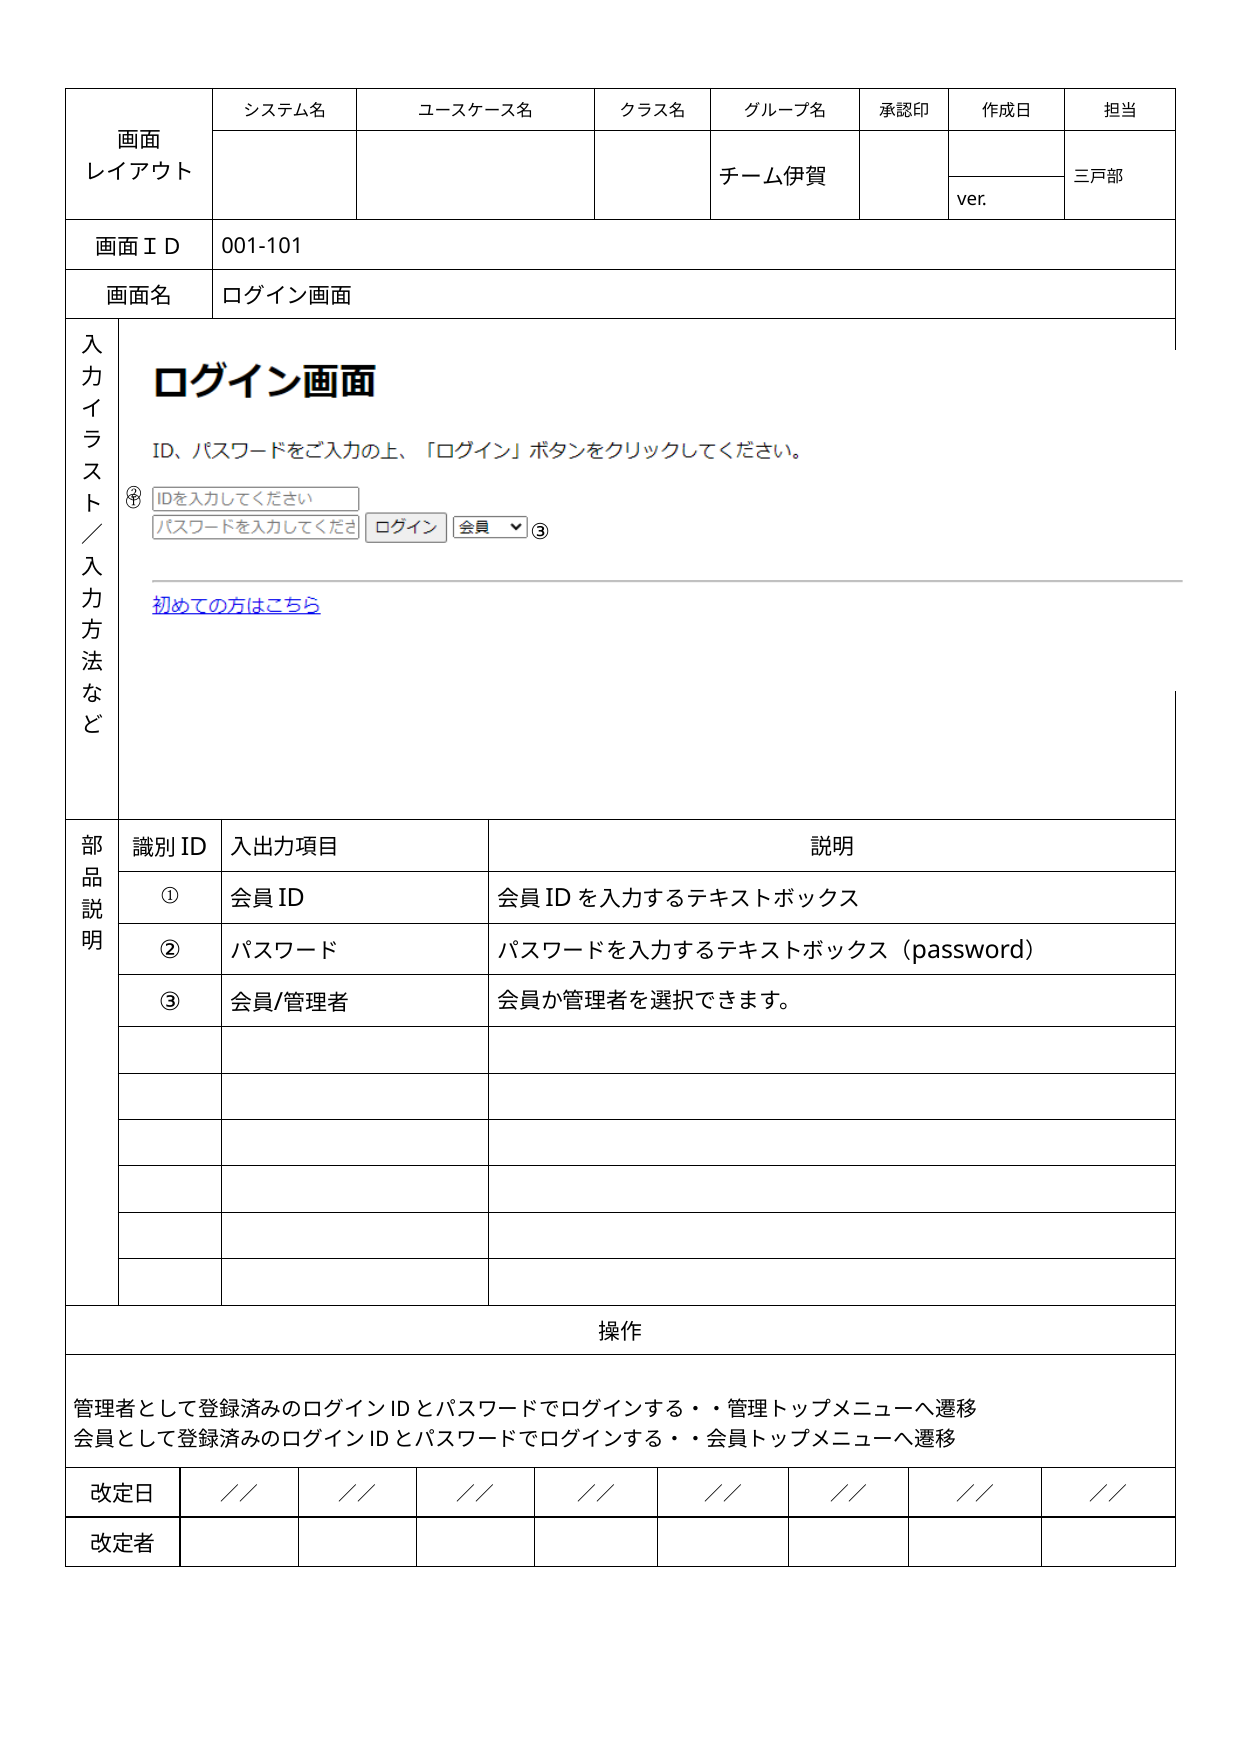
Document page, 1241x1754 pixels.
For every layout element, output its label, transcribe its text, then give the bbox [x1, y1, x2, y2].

table_cell 説明 [489, 820, 1175, 871]
table_cell [119, 1120, 221, 1165]
table_header 承認印 [860, 89, 948, 130]
table_cell [860, 131, 948, 219]
table_header グループ名 [711, 89, 859, 130]
table_cell [222, 1213, 488, 1258]
table_cell [357, 131, 594, 219]
table_cell パスワード [222, 924, 488, 974]
table_header クラス名 [595, 89, 710, 130]
table_cell 部品説明 [66, 820, 118, 1305]
table_cell ／／ [299, 1468, 416, 1516]
table_cell [119, 319, 1175, 819]
table_cell [222, 1259, 488, 1305]
table_cell [489, 1166, 1175, 1212]
table_cell [489, 1259, 1175, 1305]
table_cell ① [119, 872, 221, 922]
table_cell 改定者 [66, 1518, 179, 1566]
table_cell [222, 1074, 488, 1119]
table_header 作成日 [949, 89, 1064, 130]
table_cell [909, 1518, 1041, 1566]
table_cell 会員か管理者を選択できます。 [489, 975, 1175, 1026]
table_cell ／／ [658, 1468, 788, 1516]
table_header ユースケース名 [357, 89, 594, 130]
table_cell [489, 1074, 1175, 1119]
table_cell パスワードを入力するテキストボックス（password） [489, 924, 1175, 974]
table_cell ver. [949, 177, 1064, 219]
table_cell ／／ [909, 1468, 1041, 1516]
table_cell 画面名 [66, 270, 212, 318]
table_cell ② [119, 924, 221, 974]
table_cell ／／ [535, 1468, 657, 1516]
table_cell [222, 1027, 488, 1072]
table_cell 会員/管理者 [222, 975, 488, 1026]
table_header システム名 [213, 89, 356, 130]
table_cell ログイン画面 [213, 270, 1175, 318]
table_cell ／／ [417, 1468, 534, 1516]
table_cell [119, 1213, 221, 1258]
table_cell ／／ [181, 1468, 298, 1516]
table_cell [222, 1120, 488, 1165]
table_cell [299, 1518, 416, 1566]
table_cell 入出力項目 [222, 820, 488, 871]
table_cell [1042, 1518, 1175, 1566]
table_cell [119, 1074, 221, 1119]
table_cell [119, 1259, 221, 1305]
table_cell [417, 1518, 534, 1566]
table_cell 入力イ ラ ス ト ／入力方法な ど [66, 319, 118, 819]
table_cell 001-101 [213, 220, 1175, 269]
table_cell [489, 1027, 1175, 1072]
table_cell [181, 1518, 298, 1566]
table_cell 画面ＩＤ [66, 220, 212, 269]
table_cell [213, 131, 356, 219]
table_header 画面 レイアウト [66, 89, 212, 219]
table_cell チーム伊賀 [711, 131, 859, 219]
table_cell [489, 1120, 1175, 1165]
table_cell [119, 1027, 221, 1072]
table_cell [119, 1166, 221, 1212]
table_cell 識別ID [119, 820, 221, 871]
table_cell 会員IDを入力するテキストボックス [489, 872, 1175, 922]
picture [143, 350, 1183, 691]
table_cell ③ [119, 975, 221, 1026]
table_cell 改定日 [66, 1468, 179, 1516]
table_cell ／／ [1042, 1468, 1175, 1516]
table_cell [658, 1518, 788, 1566]
table_cell [595, 131, 710, 219]
table_cell 操作 [66, 1306, 1175, 1354]
table_cell [535, 1518, 657, 1566]
table_cell [222, 1166, 488, 1212]
table_cell ／／ [789, 1468, 908, 1516]
table_cell [789, 1518, 908, 1566]
table_cell [489, 1213, 1175, 1258]
table_cell 会員ID [222, 872, 488, 922]
table_cell 三戸部 [1065, 131, 1175, 219]
table_header 担当 [1065, 89, 1175, 130]
table_cell [949, 131, 1064, 176]
table_cell 管理者として登録済みのログインIDとパスワードでログインする・・管理トップメニューへ遷移 会員として登録済みのログインIDとパスワードでログインする・・会員トップメニューへ遷移 [66, 1355, 1175, 1467]
